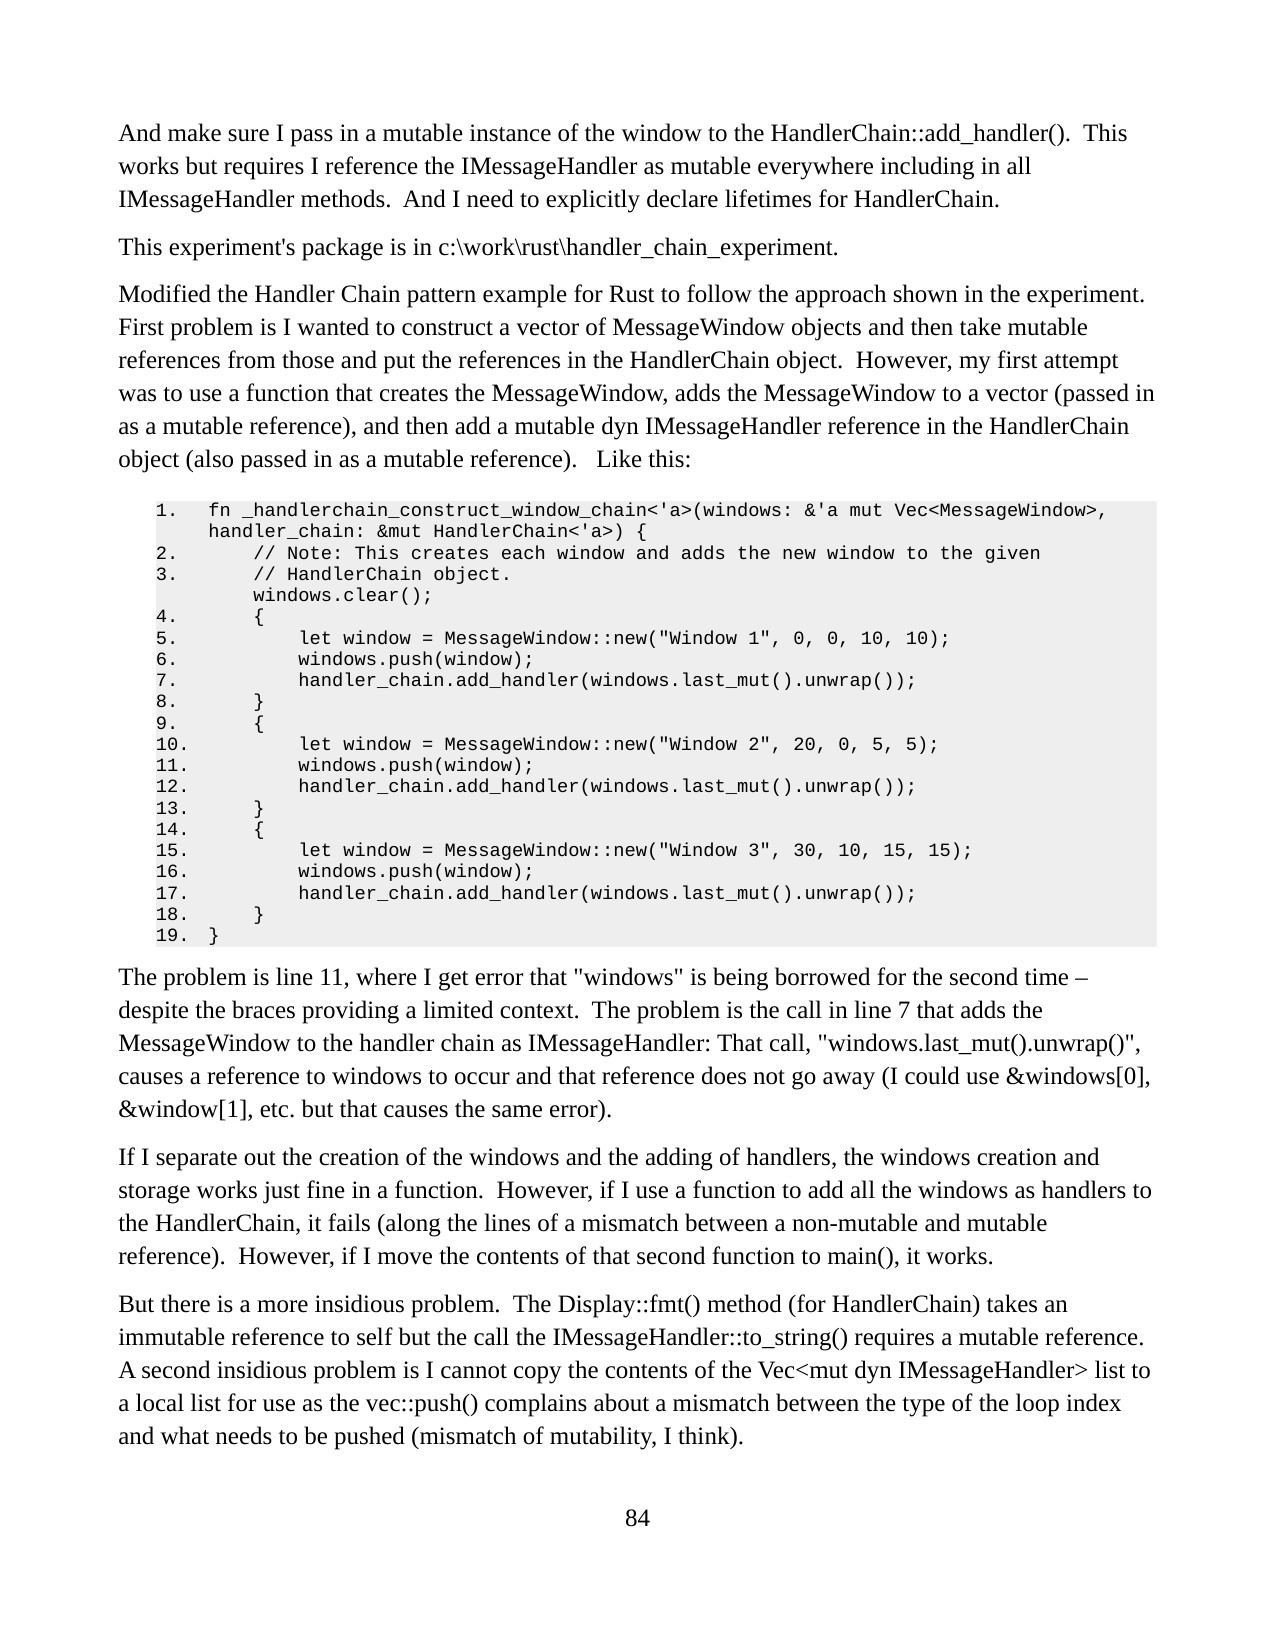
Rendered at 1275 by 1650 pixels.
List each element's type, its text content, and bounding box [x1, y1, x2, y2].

text Modified the Handler Chain pattern example for Rust to follow the approach shown in the experiment. First problem is I wanted to construct a vector of MessageWindow objects and then take mutable references from those and put the references in the HandlerChain object. However, my first attempt was to use a function that creates the MessageWindow, adds the MessageWindow to a vector (passed in as a mutable reference), and then add a mutable dyn IMessageHandler reference in the HandlerChain object (also passed in as a mutable reference). Like this: [118, 279, 1157, 473]
text And make sure I pass in a mutable instance of the window to the HandlerChain::add_handler(). This works but requires I reference the IMessageHandler as mutable everywhere including in all IMessageHandler methods. And I need to explicitly declare lifetimes for HandlerChain. [118, 118, 1157, 213]
list let window = MessageWindow::new("Window 1", 0, 0, 10, 10); [156, 628, 1157, 650]
list windows.push(window); [156, 756, 1157, 777]
list // HandlerChain object. [156, 565, 1157, 586]
list // Note: This creates each window and adds the new window to the given [156, 543, 1157, 565]
list windows.clear(); [156, 586, 1157, 607]
list { [156, 607, 1157, 628]
list { [156, 713, 1157, 735]
list let window = MessageWindow::new("Window 2", 20, 0, 5, 5); [156, 735, 1157, 756]
list } [156, 798, 1157, 820]
text But there is a more insidious problem. The Display::fmt() method (for HandlerChain) takes an immutable reference to self but the call the IMessageHandler::to_string() requires a mutable reference. A second insidious problem is I cannot copy the contents of the Vec<mut dyn IMessageHandler> list to a local list for use as the vec::push() complains about a mismatch between the type of the loop index and what needs to be pushed (mismatch of mutability, I think). [118, 1289, 1157, 1449]
list handler_chain.add_handler(windows.last_mut().unwrap()); [156, 777, 1157, 798]
list } [156, 905, 1157, 926]
list } [156, 692, 1157, 713]
text If I separate out the creation of the windows and the adding of handlers, the windows creation and storage works just fine in a function. However, if I use a function to add all the windows as handlers to the HandlerChain, it fails (along the lines of a mismatch between a non-mutable and mutable reference). However, if I move the contents of that second function to main(), it works. [118, 1142, 1157, 1270]
list windows.push(window); [156, 650, 1157, 671]
list let window = MessageWindow::new("Window 3", 30, 10, 15, 15); [156, 841, 1157, 862]
text This experiment's package is in c:\work\rust\handler_chain_experiment. [118, 232, 1157, 261]
list fn _handlerchain_construct_window_chain<'a>(windows: &'a mut Vec<MessageWindow>, handler_chain: &mut HandlerChain<'a>) { [156, 501, 1157, 543]
text The problem is line 11, where I get error that "windows" is being borrowed for the second time – despite the braces providing a limited context. The problem is the call in line 7 that adds the MessageWindow to the handler chain as IMessageHandler: That call, "windows.last_mut().unwrap()", causes a reference to windows to occur and that reference does not go away (I could use &windows[0], &window[1], etc. but that causes the same error). [118, 962, 1157, 1123]
list } [156, 926, 1157, 947]
list windows.push(window); [156, 862, 1157, 883]
list handler_chain.add_handler(windows.last_mut().unwrap()); [156, 671, 1157, 692]
list handler_chain.add_handler(windows.last_mut().unwrap()); [156, 883, 1157, 905]
list { [156, 820, 1157, 841]
